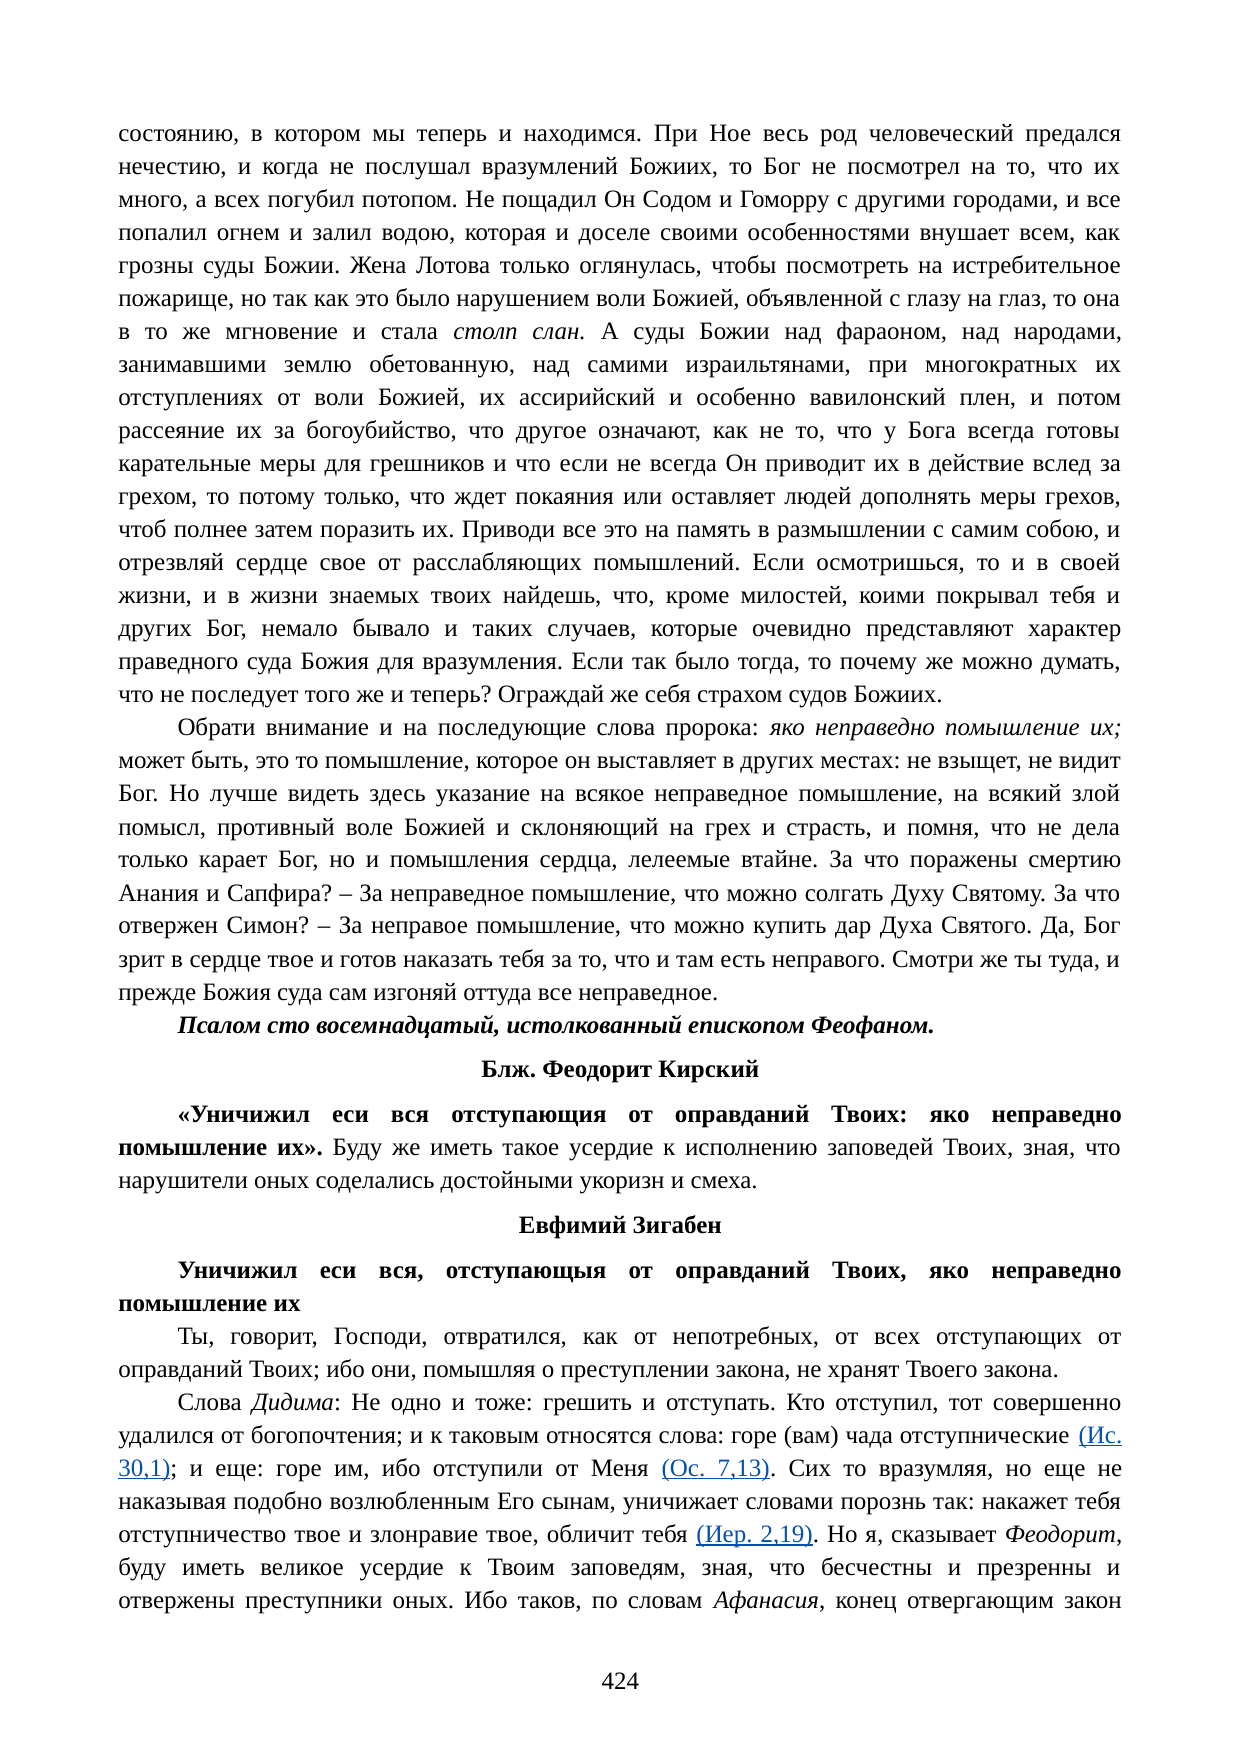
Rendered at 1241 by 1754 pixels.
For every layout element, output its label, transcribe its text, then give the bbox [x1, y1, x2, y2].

text Слова Дидима: Не одно и тоже: грешить и отступать. Кто отступил, тот совершенно удалился от богопочтения; и к таковым относятся слова: горе (вам) чада отступнические (Ис. 30,1); и еще: горе им, ибо отступили от Меня (Ос. 7,13). Сих то вразумляя, но еще не наказывая подобно возлюбленным Его сынам, уничижает словами порознь так: накажет тебя отступничество твое и злонравие твое, обличит тебя (Иep. 2,19). Но я, сказывает Феодорит, буду иметь великое усердие к Твоим заповедям, зная, что бесчестны и презренны и отвержены преступники оных. Ибо таков, по словам Афанасия, конец отвергающим закон [118, 1387, 1122, 1614]
subtitle Блж. Феодорит Кирский [118, 1054, 1122, 1083]
text Обрати внимание и на последующие слова пророка: яко неправедно помышление их; может быть, это то помышление, которое он выставляет в других местах: не взыщет, не видит Бог. Но лучше видеть здесь указание на всякое неправедное помышление, на всякий злой помысл, противный воле Божией и склоняющий на грех и страсть, и помня, что не дела только карает Бог, но и помышления сердца, лелеемые втайне. За что поражены смертию Анания и Сапфира? – За неправедное помышление, что можно солгать Духу Святому. За что отвержен Симон? – За неправое помышление, что можно купить дар Духа Святого. Да, Бог зрит в сердце твое и готов наказать тебя за то, что и там есть неправого. Смотри же ты туда, и прежде Божия суда сам изгоняй оттуда все неправедное. [118, 712, 1122, 1005]
text Ты, говорит, Господи, отвратился, как от непотребных, от всех отступающих от оправданий Твоих; ибо они, помышляя о преступлении закона, не хранят Твоего закона. [118, 1321, 1122, 1383]
text Уничижил ecи вся, отступающыя от оправданий Твоих, яко неправедно помышление их [118, 1255, 1122, 1317]
text Псалом сто восемнадцатый, истолкованный епископом Феофаном. [118, 1010, 1122, 1038]
subtitle Евфимий Зигабен [118, 1210, 1122, 1239]
text «Уничижил еси вся отступающия от оправданий Твоих: яко неправедно помышление их». Буду же иметь такое усердие к исполнению заповедей Твоих, зная, что нарушители оных соделались достойными укоризн и смеха. [118, 1099, 1122, 1194]
text состоянию, в котором мы теперь и находимся. При Ное весь род человеческий предался нечестию, и когда не послушал вразумлений Божиих, то Бог не посмотрел на то, что их много, а всех погубил потопом. Не пощадил Он Содом и Гоморру с другими городами, и все попалил огнем и залил водою, которая и доселе своими особенностями внушает всем, как грозны суды Божии. Жена Лотова только оглянулась, чтобы посмотреть на истребительное пожарище, но так как это было нарушением воли Божией, объявленной с глазу на глаз, то она в то же мгновение и стала столп слан. А суды Божии над фараоном, над народами, занимавшими землю обетованную, над самими израильтянами, при многократных их отступлениях от воли Божией, их ассирийский и особенно вавилонский плен, и потом рассеяние их за богоубийство, что другое означают, как не то, что у Бога всегда готовы карательные меры для грешников и что если не всегда Он приводит их в действие вслед за грехом, то потому только, что ждет покаяния или оставляет людей дополнять меры грехов, чтоб полнее затем поразить их. Приводи все это на память в размышлении с самим собою, и отрезвляй сердце свое от расслабляющих помышлений. Если осмотришься, то и в своей жизни, и в жизни знаемых твоих найдешь, что, кроме милостей, коими покрывал тебя и других Бог, немало бывало и таких случаев, которые очевидно представляют характер праведного суда Божия для вразумления. Если так было тогда, то почему же можно думать, что не последует того же и теперь? Ограждай же себя страхом судов Божиих. [118, 118, 1122, 708]
